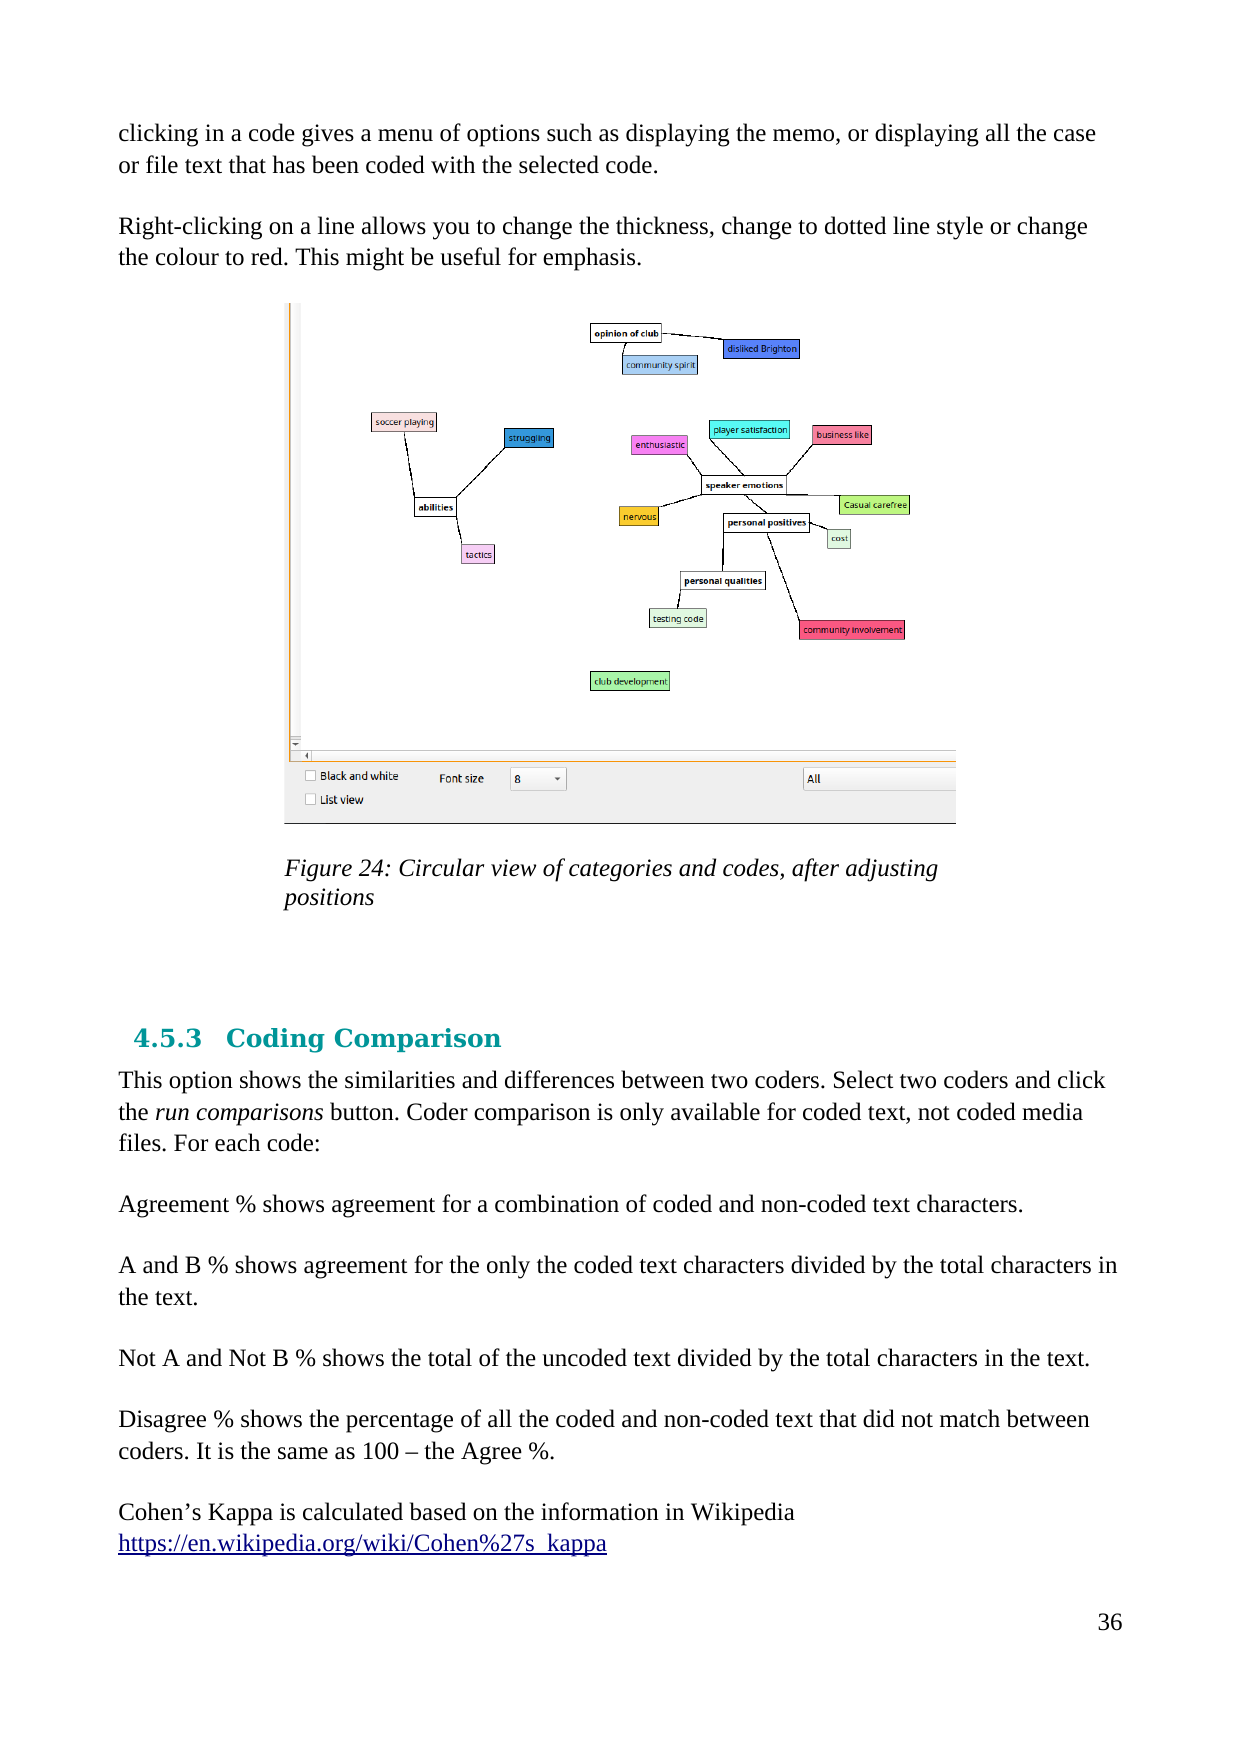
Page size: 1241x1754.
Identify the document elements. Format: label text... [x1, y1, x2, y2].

text This option shows the similarities and differences between two coders. Select two coders and click the run comparisons button. Coder comparison is only available for coded text, not coded media files. For each code: [118, 1065, 1122, 1157]
subtitle Coding Comparison [124, 1023, 1122, 1053]
text Disagree % shows the percentage of all the coded and non-coded text that did not match between coders. It is the same as 100 – the Agree %. [118, 1404, 1122, 1464]
text Not A and Not B % shows the total of the uncoded text divided by the total characters in the text. [118, 1343, 1122, 1372]
text Agreement % shows agreement for a combination of coded and non-coded text characters. [118, 1189, 1122, 1218]
text Right-clicking on a line allows you to change the thickness, change to dotted line style or change the colour to red. This might be useful for emphasis. [118, 211, 1122, 271]
picture [284, 303, 956, 824]
text A and B % shows agreement for the only the coded text characters divided by the total characters in the text. [118, 1251, 1122, 1311]
text Figure 24: Circular view of categories and codes, after adjusting positions [284, 824, 956, 910]
text clicking in a code gives a menu of options such as displaying the memo, or displaying all the case or file text that has been coded with the selected code. [118, 118, 1122, 178]
text Cohen’s Kappa is calculated based on the information in Wikipedia https://en.wikipedia.org/wiki/Cohen%27s_kappa [118, 1497, 1122, 1557]
